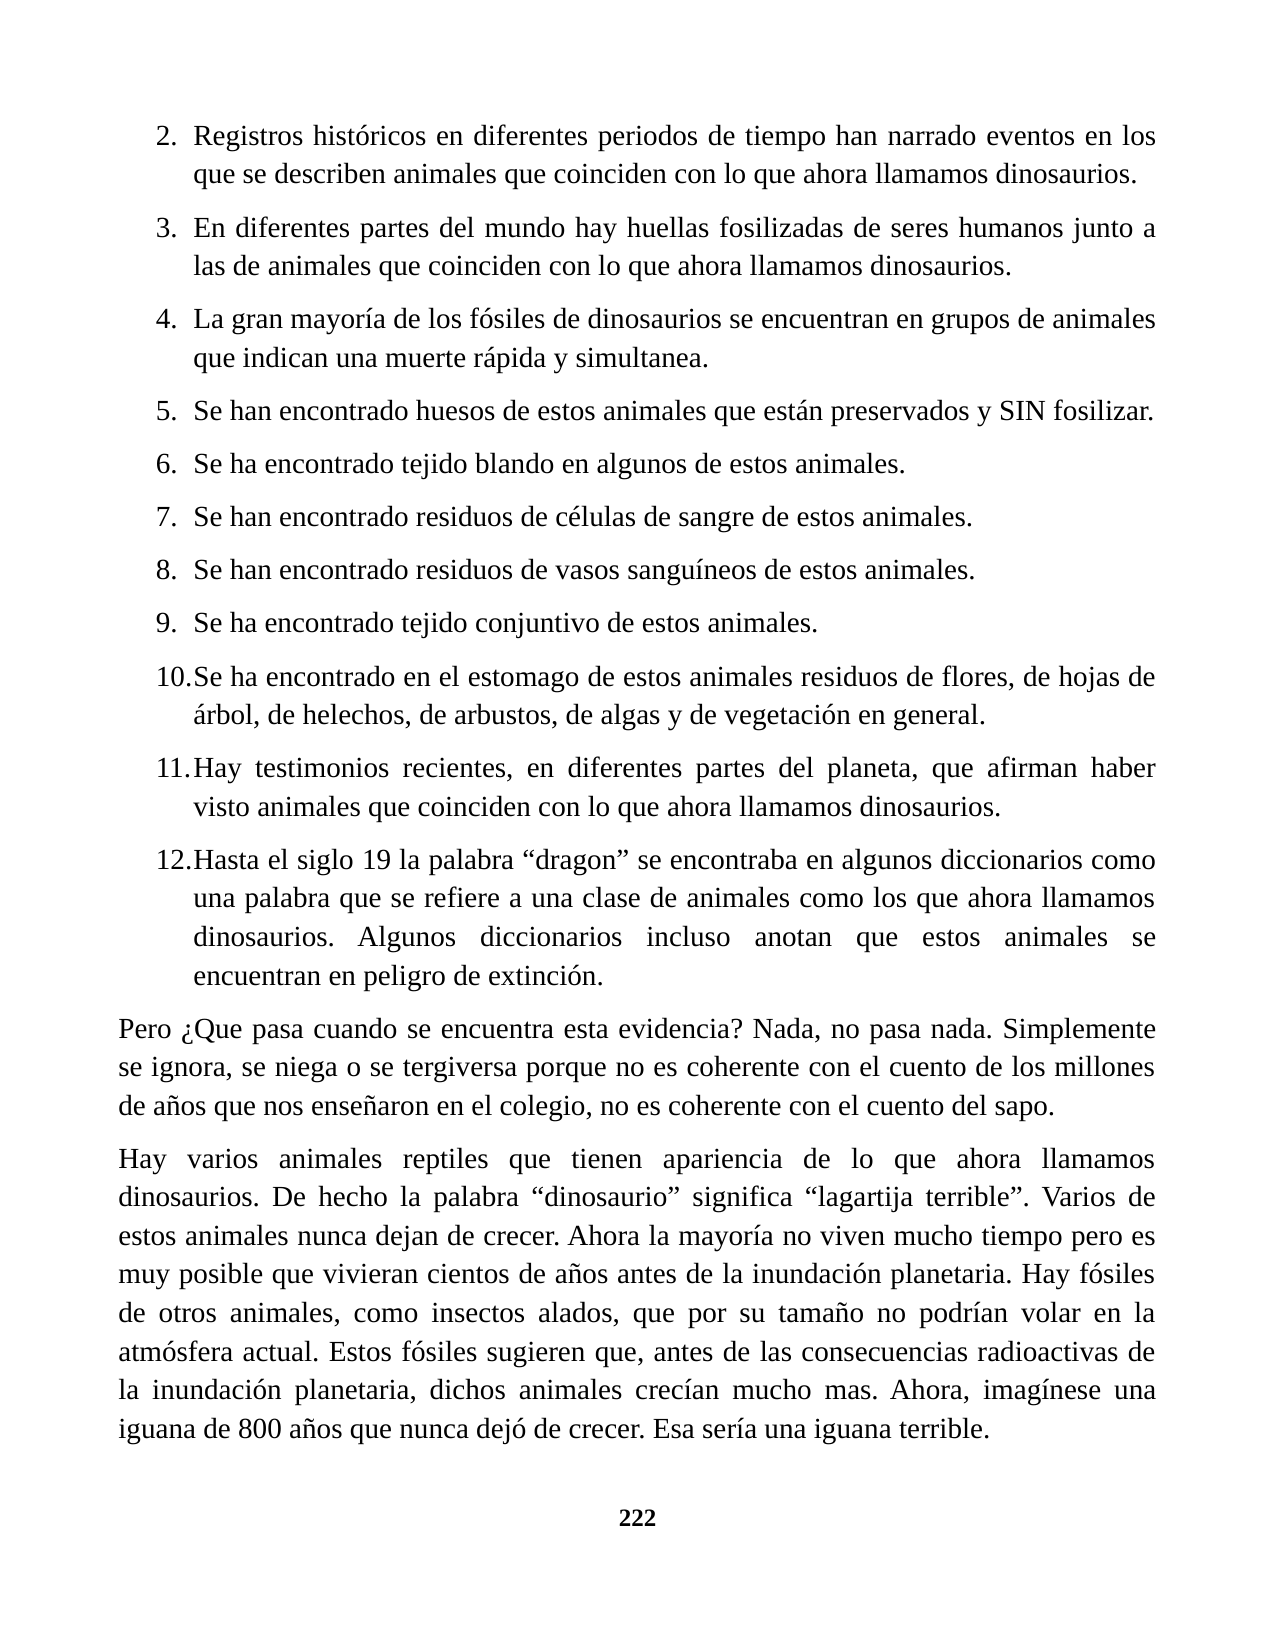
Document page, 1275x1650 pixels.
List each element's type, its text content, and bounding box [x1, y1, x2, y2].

list Se ha encontrado tejido blando en algunos de estos animales. [156, 446, 1157, 480]
list Hasta el siglo 19 la palabra “dragon” se encontraba en algunos diccionarios como una palabra que se refiere a una clase de animales como los que ahora llamamos dinosaurios. Algunos diccionarios incluso anotan que estos animales se encuentran en peligro de extinción. [156, 842, 1157, 991]
list Se han encontrado residuos de células de sangre de estos animales. [156, 499, 1157, 533]
text Hay varios animales reptiles que tienen apariencia de lo que ahora llamamos dinosaurios. De hecho la palabra “dinosaurio” significa “lagartija terrible”. Varios de estos animales nunca dejan de crecer. Ahora la mayoría no viven mucho tiempo pero es muy posible que vivieran cientos de años antes de la inundación planetaria. Hay fósiles de otros animales, como insectos alados, que por su tamaño no podrían volar en la atmósfera actual. Estos fósiles sugieren que, antes de las consecuencias radioactivas de la inundación planetaria, dichos animales crecían mucho mas. Ahora, imagínese una iguana de 800 años que nunca dejó de crecer. Esa sería una iguana terrible. [118, 1141, 1157, 1444]
list Se han encontrado residuos de vasos sanguíneos de estos animales. [156, 552, 1157, 586]
list Se han encontrado huesos de estos animales que están preservados y SIN fosilizar. [156, 393, 1157, 427]
list Se ha encontrado tejido conjuntivo de estos animales. [156, 606, 1157, 639]
list Registros históricos en diferentes periodos de tiempo han narrado eventos en los que se describen animales que coinciden con lo que ahora llamamos dinosaurios. [156, 118, 1157, 190]
text Pero ¿Que pasa cuando se encuentra esta evidencia? Nada, no pasa nada. Simplemente se ignora, se niega o se tergiversa porque no es coherente con el cuento de los millones de años que nos enseñaron en el colegio, no es coherente con el cuento del sapo. [118, 1011, 1157, 1121]
list La gran mayoría de los fósiles de dinosaurios se encuentran en grupos de animales que indican una muerte rápida y simultanea. [156, 301, 1157, 373]
list En diferentes partes del mundo hay huellas fosilizadas de seres humanos junto a las de animales que coinciden con lo que ahora llamamos dinosaurios. [156, 210, 1157, 282]
list Hay testimonios recientes, en diferentes partes del planeta, que afirman haber visto animales que coinciden con lo que ahora llamamos dinosaurios. [156, 750, 1157, 822]
list Se ha encontrado en el estomago de estos animales residuos de flores, de hojas de árbol, de helechos, de arbustos, de algas y de vegetación en general. [156, 659, 1157, 731]
